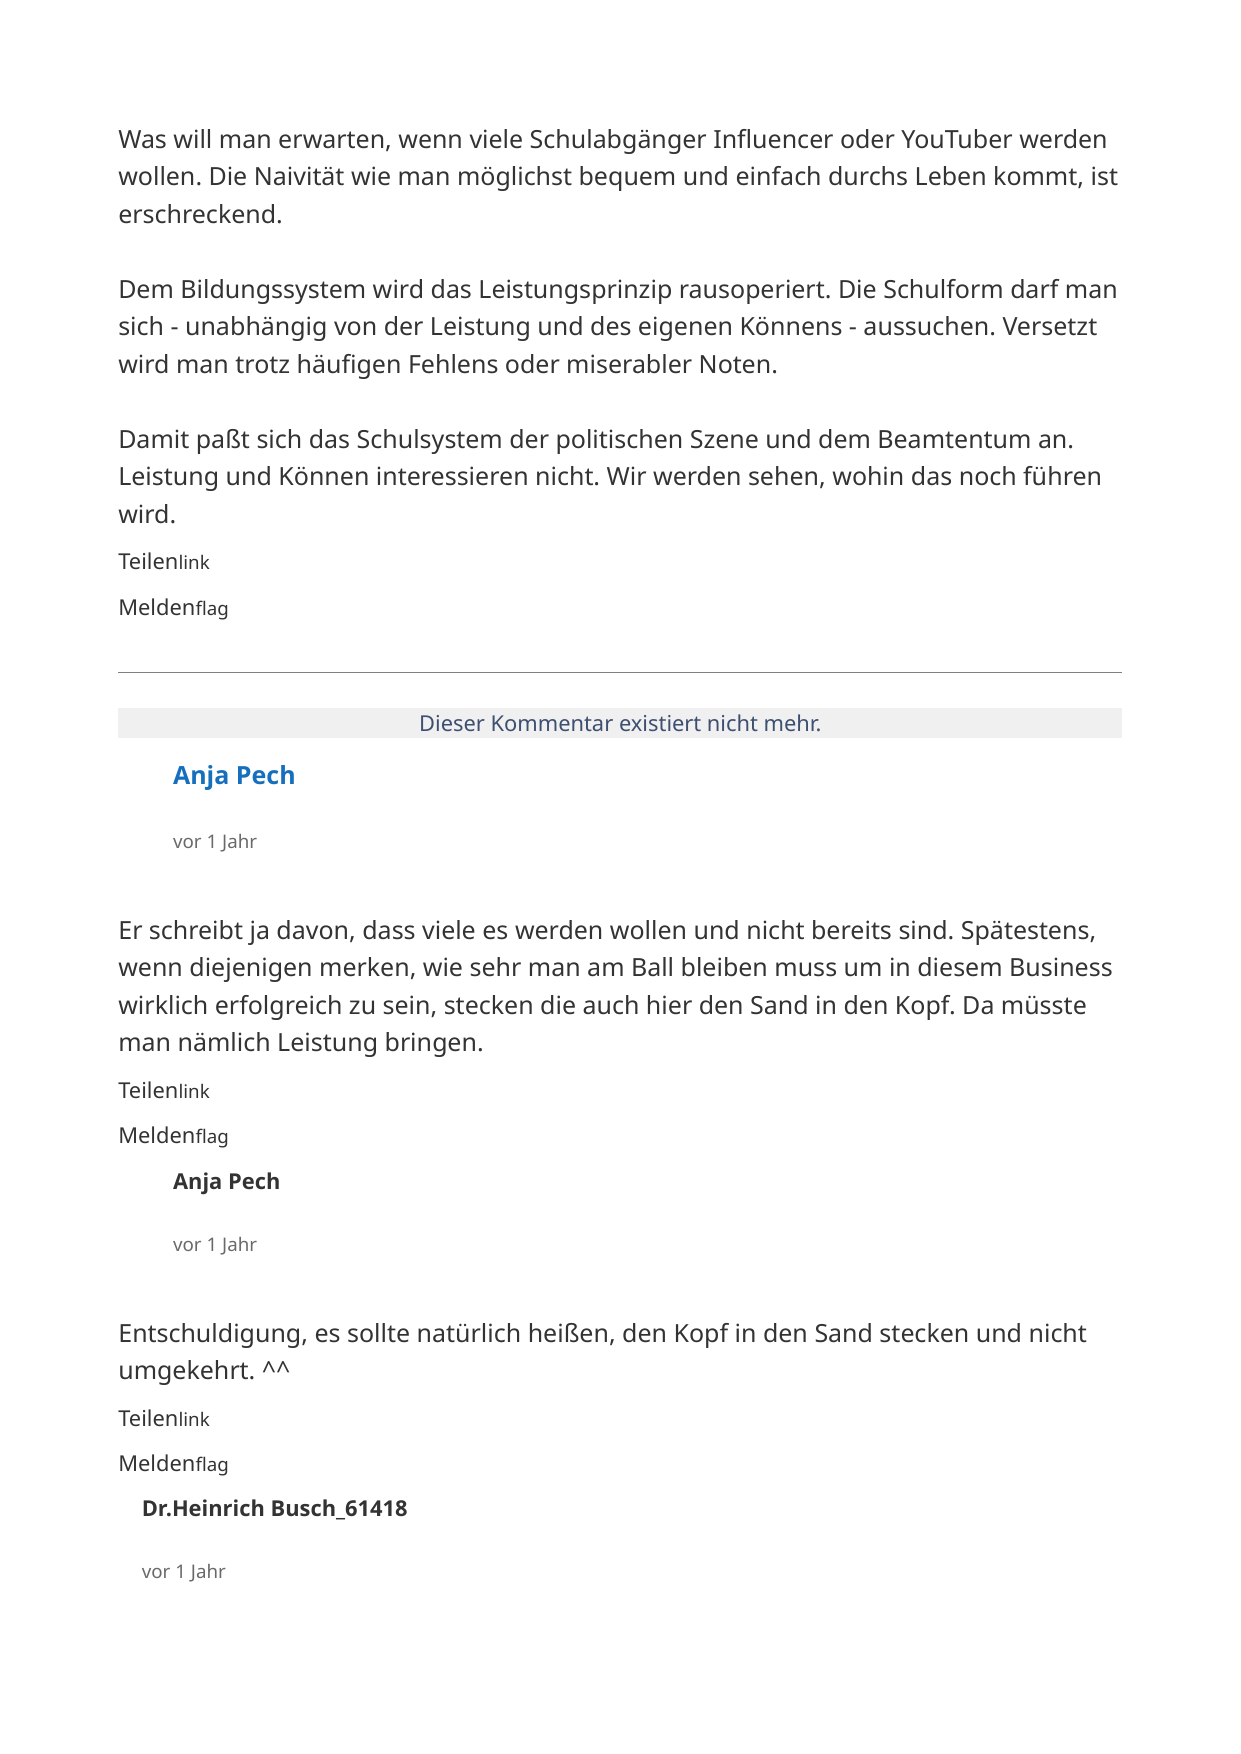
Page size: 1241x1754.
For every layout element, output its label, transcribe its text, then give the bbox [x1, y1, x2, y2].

text Teilenlink [118, 1402, 1122, 1432]
text vor 1 Jahr [142, 1559, 1117, 1584]
text Anja Pech [173, 1166, 1114, 1195]
text Dieser Kommentar existiert nicht mehr. [118, 708, 1122, 738]
text Meldenflag [118, 1448, 1122, 1478]
text Entschuldigung, es sollte natürlich heißen, den Kopf in den Sand stecken und nicht umgekehrt. ^^ [118, 1312, 1122, 1387]
text vor 1 Jahr [173, 828, 1117, 854]
text Teilenlink [118, 546, 1122, 576]
text Meldenflag [118, 1120, 1122, 1150]
text vor 1 Jahr [173, 1231, 1117, 1257]
text Was will man erwarten, wenn viele Schulabgänger Influencer oder YouTuber werden wollen. Die Naivität wie man möglichst bequem und einfach durchs Leben kommt, ist erschreckend. Dem Bildungssystem wird das Leistungsprinzip rausoperiert. Die Schulform darf man sich - unabhängig von der Leistung und des eigenen Könnens - aussuchen. Versetzt wird man trotz häufigen Fehlens oder miserabler Noten. Damit paßt sich das Schulsystem der politischen Szene und dem Beamtentum an. Leistung und Können interessieren nicht. Wir werden sehen, wohin das noch führen wird. [118, 118, 1122, 531]
text Dr.Heinrich Busch_61418 [142, 1493, 1114, 1523]
text Anja Pech [173, 758, 1114, 792]
text Meldenflag [118, 592, 1122, 621]
text Teilenlink [118, 1075, 1122, 1104]
text Er schreibt ja davon, dass viele es werden wollen und nicht bereits sind. Spätestens, wenn diejenigen merken, wie sehr man am Ball bleiben muss um in diesem Business wirklich erfolgreich zu sein, stecken die auch hier den Sand in den Kopf. Da müsste man nämlich Leistung bringen. [118, 909, 1122, 1059]
